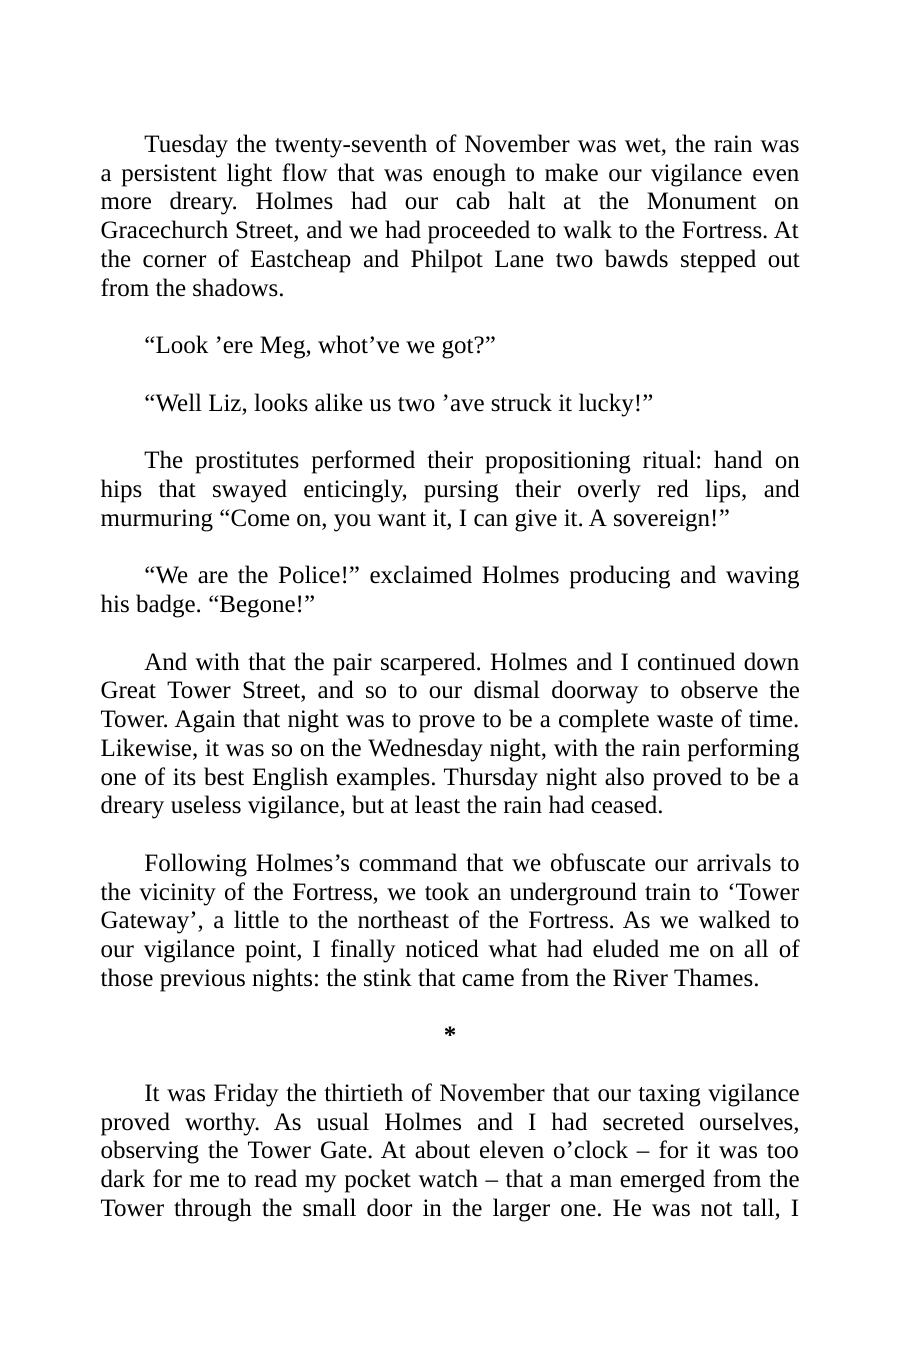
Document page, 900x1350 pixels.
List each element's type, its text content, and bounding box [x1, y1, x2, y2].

text “Look ’ere Meg, whot’ve we got?” [100, 330, 799, 359]
text “Well Liz, looks alike us two ’ave struck it lucky!” [100, 388, 799, 417]
text The prostitutes performed their propositioning ritual: hand on hips that swayed enticingly, pursing their overly red lips, and murmuring “Come on, you want it, I can give it. A sovereign!” [100, 445, 799, 532]
text And with that the pair scarpered. Holmes and I continued down Great Tower Street, and so to our dismal doorway to observe the Tower. Again that night was to prove to be a complete waste of time. Likewise, it was so on the Wednesday night, with the rain performing one of its best English examples. Thursday night also proved to be a dreary useless vigilance, but at least the rain had ceased. [100, 647, 799, 819]
text Following Holmes’s command that we obfuscate our arrivals to the vicinity of the Fortress, we took an underground train to ‘Tower Gateway’, a little to the northeast of the Fortress. As we walked to our vigilance point, I finally noticed what had eluded me on all of those previous nights: the stink that came from the River Thames. [100, 848, 799, 992]
text Tuesday the twenty-seventh of November was wet, the rain was a persistent light flow that was enough to make our vigilance even more dreary. Holmes had our cab halt at the Monument on Gracechurch Street, and we had proceeded to walk to the Fortress. At the corner of Eastcheap and Philpot Lane two bawds stepped out from the shadows. [100, 129, 799, 302]
text * [100, 1020, 799, 1049]
text “We are the Police!” exclaimed Holmes producing and waving his badge. “Begone!” [100, 560, 799, 618]
text It was Friday the thirtieth of November that our taxing vigilance proved worthy. As usual Holmes and I had secreted ourselves, observing the Tower Gate. At about eleven o’clock – for it was too dark for me to read my pocket watch – that a man emerged from the Tower through the small door in the larger one. He was not tall, I [100, 1078, 799, 1222]
